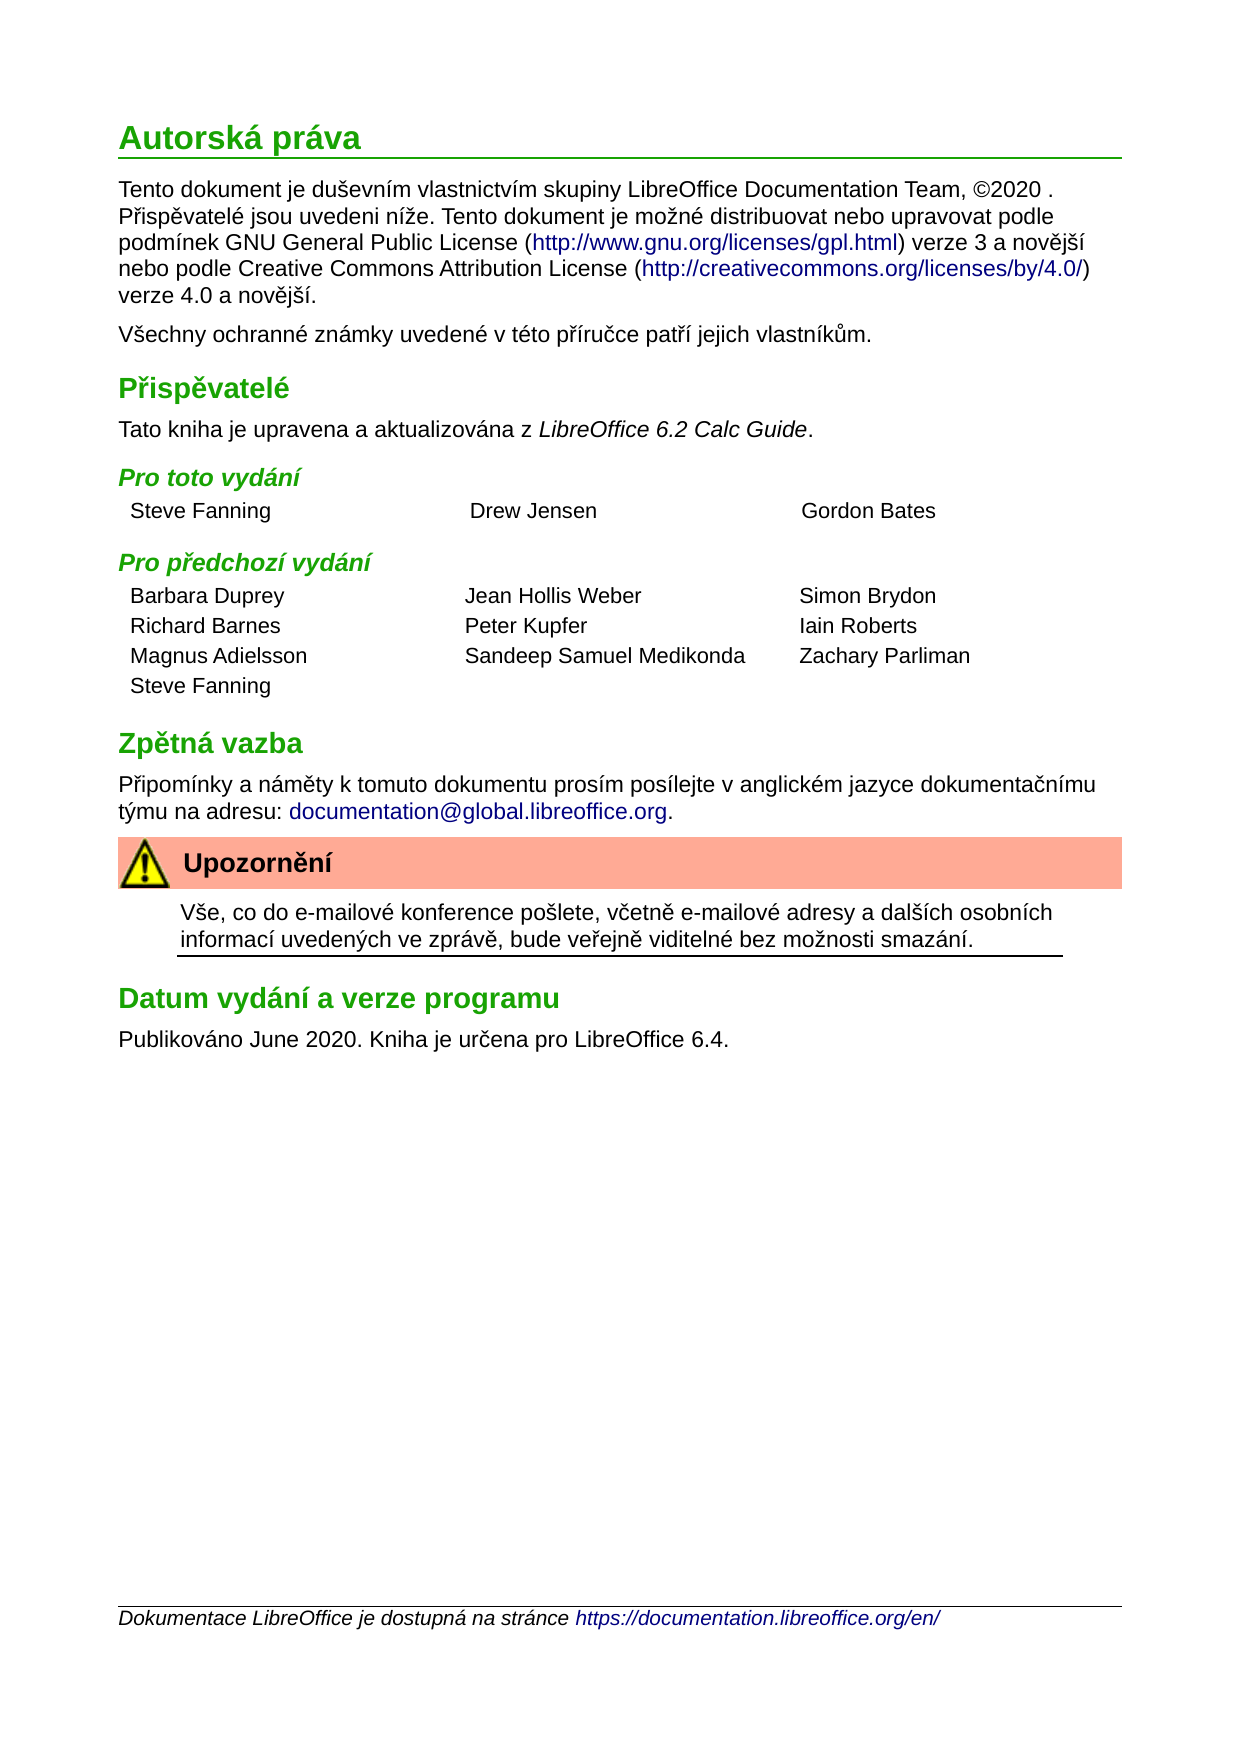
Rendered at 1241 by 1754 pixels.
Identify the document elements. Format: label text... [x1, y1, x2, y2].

table_header Drew Jensen [458, 498, 789, 527]
subtitle Zpětná vazba [118, 726, 1122, 759]
table_header Gordon Bates [789, 498, 1122, 527]
subtitle Datum vydání a verze programu [118, 981, 1122, 1014]
table_header Jean Hollis Weber [453, 583, 787, 613]
table_cell Magnus Adielsson [118, 643, 453, 672]
subtitle Upozornění [118, 844, 1122, 884]
table_cell Steve Fanning [118, 673, 453, 702]
table_cell [453, 673, 787, 702]
table_cell Peter Kupfer [453, 613, 787, 643]
text Publikováno červen 2020. Kniha je určena pro LibreOffice 6.4. [118, 1026, 1122, 1052]
table_cell Zachary Parliman [788, 643, 1122, 672]
table_cell Richard Barnes [118, 613, 453, 643]
text Připomínky a náměty k tomuto dokumentu prosím posílejte v anglickém jazyce dokumentačnímu týmu na adresu: documentation@global.libreoffice.org. [118, 771, 1122, 824]
subtitle Autorská práva [118, 118, 1122, 157]
text Tento dokument je duševním vlastnictvím skupiny LibreOffice Documentation Team, ©2020 . Přispěvatelé jsou uvedeni níže. Tento dokument je možné distribuovat nebo upravovat podle podmínek GNU General Public License (http://www.gnu.org/licenses/gpl.html) verze 3 a novější nebo podle Creative Commons Attribution License (http://creativecommons.org/licenses/by/4.0/) verze 4.0 a novější. [118, 176, 1122, 308]
text Všechny ochranné známky uvedené v této příručce patří jejich vlastníkům. [118, 321, 1122, 347]
subtitle Pro předchozí vydání [118, 548, 1122, 577]
table_header Simon Brydon [788, 583, 1122, 613]
table_header Steve Fanning [118, 498, 458, 527]
table_cell Sandeep Samuel Medikonda [453, 643, 787, 672]
subtitle Pro toto vydání [118, 463, 1122, 492]
subtitle Přispěvatelé [118, 371, 1122, 404]
table_cell Iain Roberts [788, 613, 1122, 643]
table_header Barbara Duprey [118, 583, 453, 613]
text Tato kniha je upravena a aktualizována z LibreOffice 6.2 Calc Guide. [118, 416, 1122, 442]
picture [119, 837, 170, 888]
table_cell [788, 673, 1122, 702]
text Vše, co do e-mailové konference pošlete, včetně e-mailové adresy a dalších osobních informací uvedených ve zprávě, bude veřejně viditelné bez možnosti smazání. [177, 896, 1063, 955]
